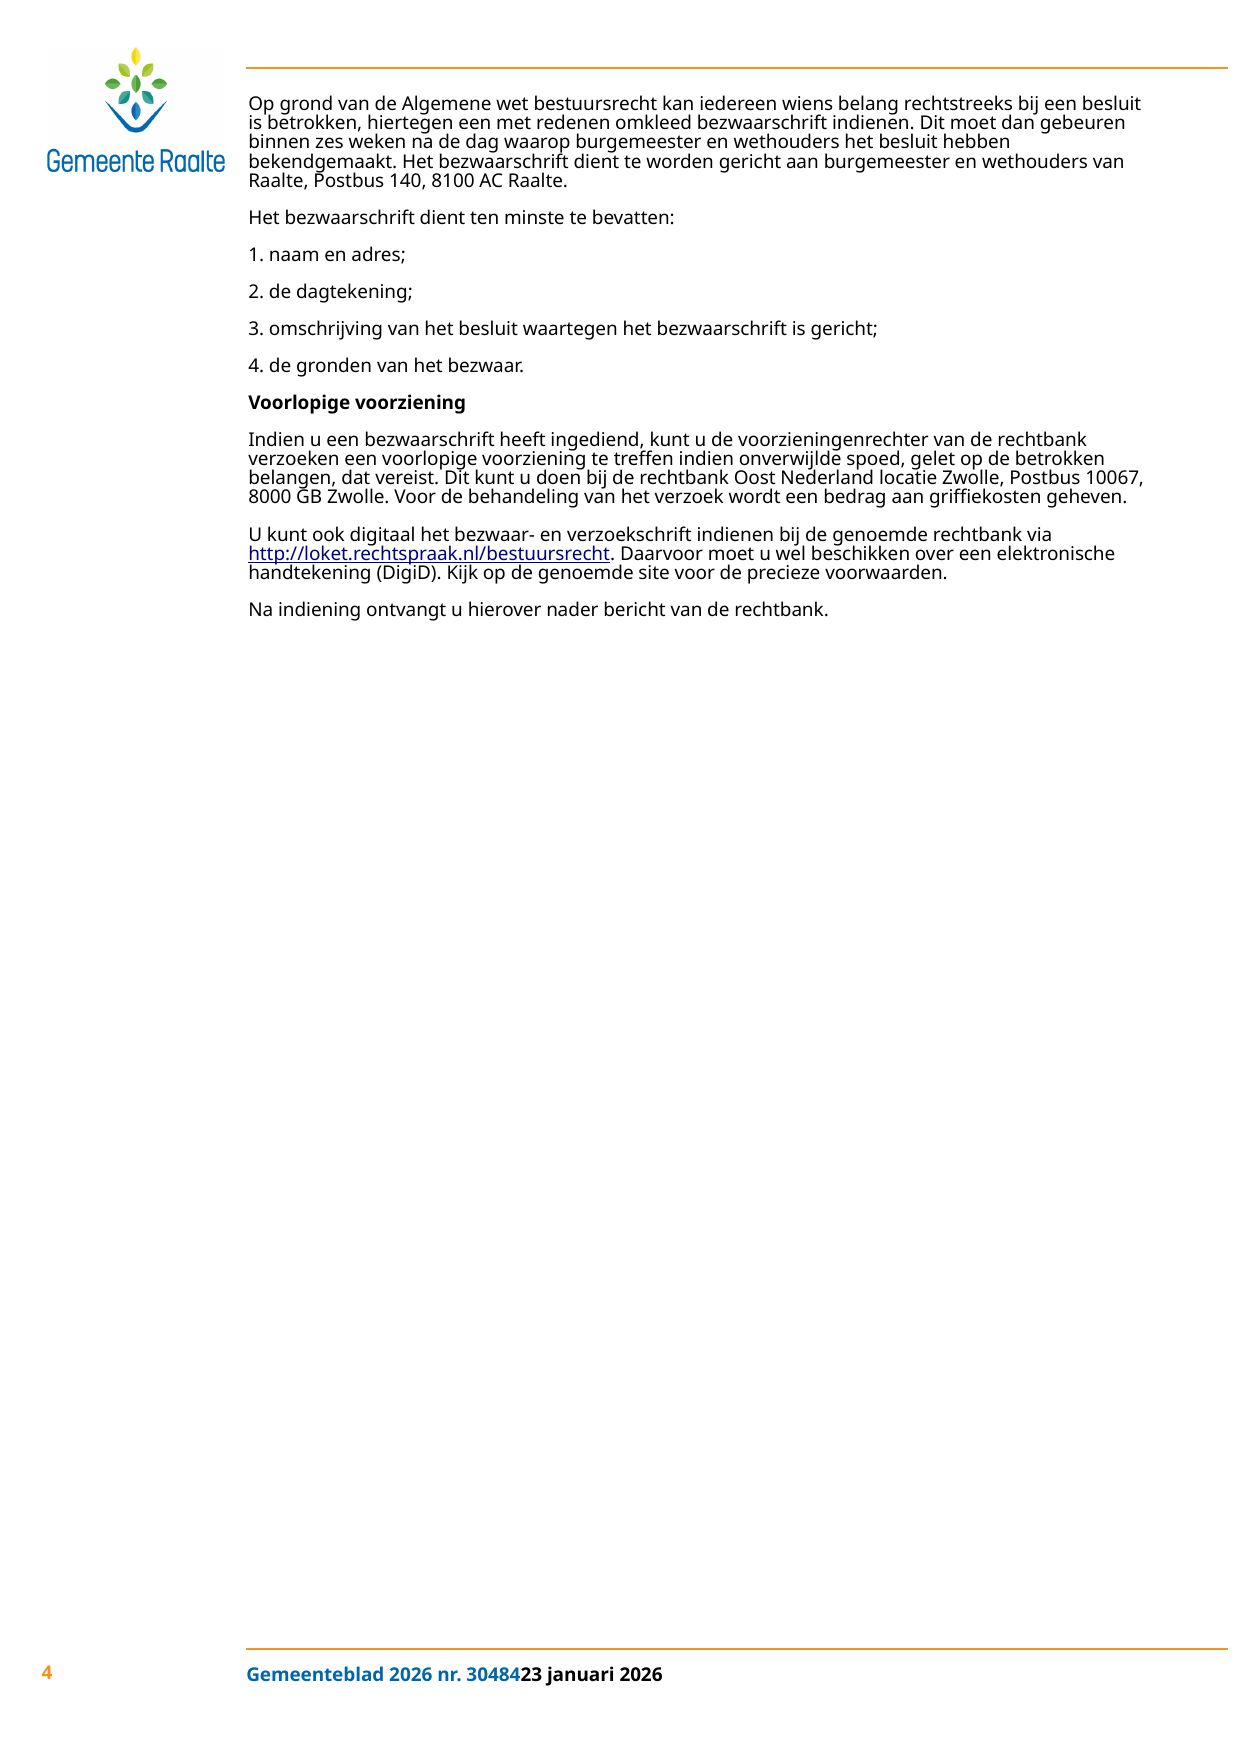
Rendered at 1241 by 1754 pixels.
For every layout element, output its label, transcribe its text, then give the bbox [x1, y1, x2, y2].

text Na indiening ontvangt u hierover nader bericht van de rechtbank. [248, 601, 1152, 620]
text 4. de gronden van het bezwaar. [248, 357, 1152, 376]
text 2. de dagtekening; [248, 283, 1152, 302]
text Het bezwaarschrift dient ten minste te bevatten: [248, 209, 1152, 228]
text 3. omschrijving van het besluit waartegen het bezwaarschrift is gericht; [248, 320, 1152, 339]
text Op grond van de Algemene wet bestuursrecht kan iedereen wiens belang rechtstreeks bij een besluit is betrokken, hiertegen een met redenen omkleed bezwaarschrift indienen. Dit moet dan gebeuren binnen zes weken na de dag waarop burgemeester en wethouders het besluit hebben bekendgemaakt. Het bezwaarschrift dient te worden gericht aan burgemeester en wethouders van Raalte, Postbus 140, 8100 AC Raalte. [248, 95, 1152, 191]
text U kunt ook digitaal het bezwaar- en verzoekschrift indienen bij de genoemde rechtbank via http://loket.rechtspraak.nl/bestuursrecht. Daarvoor moet u wel beschikken over een elektronische handtekening (DigiD). Kijk op de genoemde site voor de precieze voorwaarden. [248, 526, 1152, 583]
text Indien u een bezwaarschrift heeft ingediend, kunt u de voorzieningenrechter van de rechtbank verzoeken een voorlopige voorziening te treffen indien onverwijlde spoed, gelet op de betrokken belangen, dat vereist. Dit kunt u doen bij de rechtbank Oost Nederland locatie Zwolle, Postbus 10067, 8000 GB Zwolle. Voor de behandeling van het verzoek wordt een bedrag aan griffiekosten geheven. [248, 431, 1152, 508]
text Voorlopige voorziening [248, 394, 1152, 413]
text 1. naam en adres; [248, 246, 1152, 265]
picture [41, 47, 231, 172]
